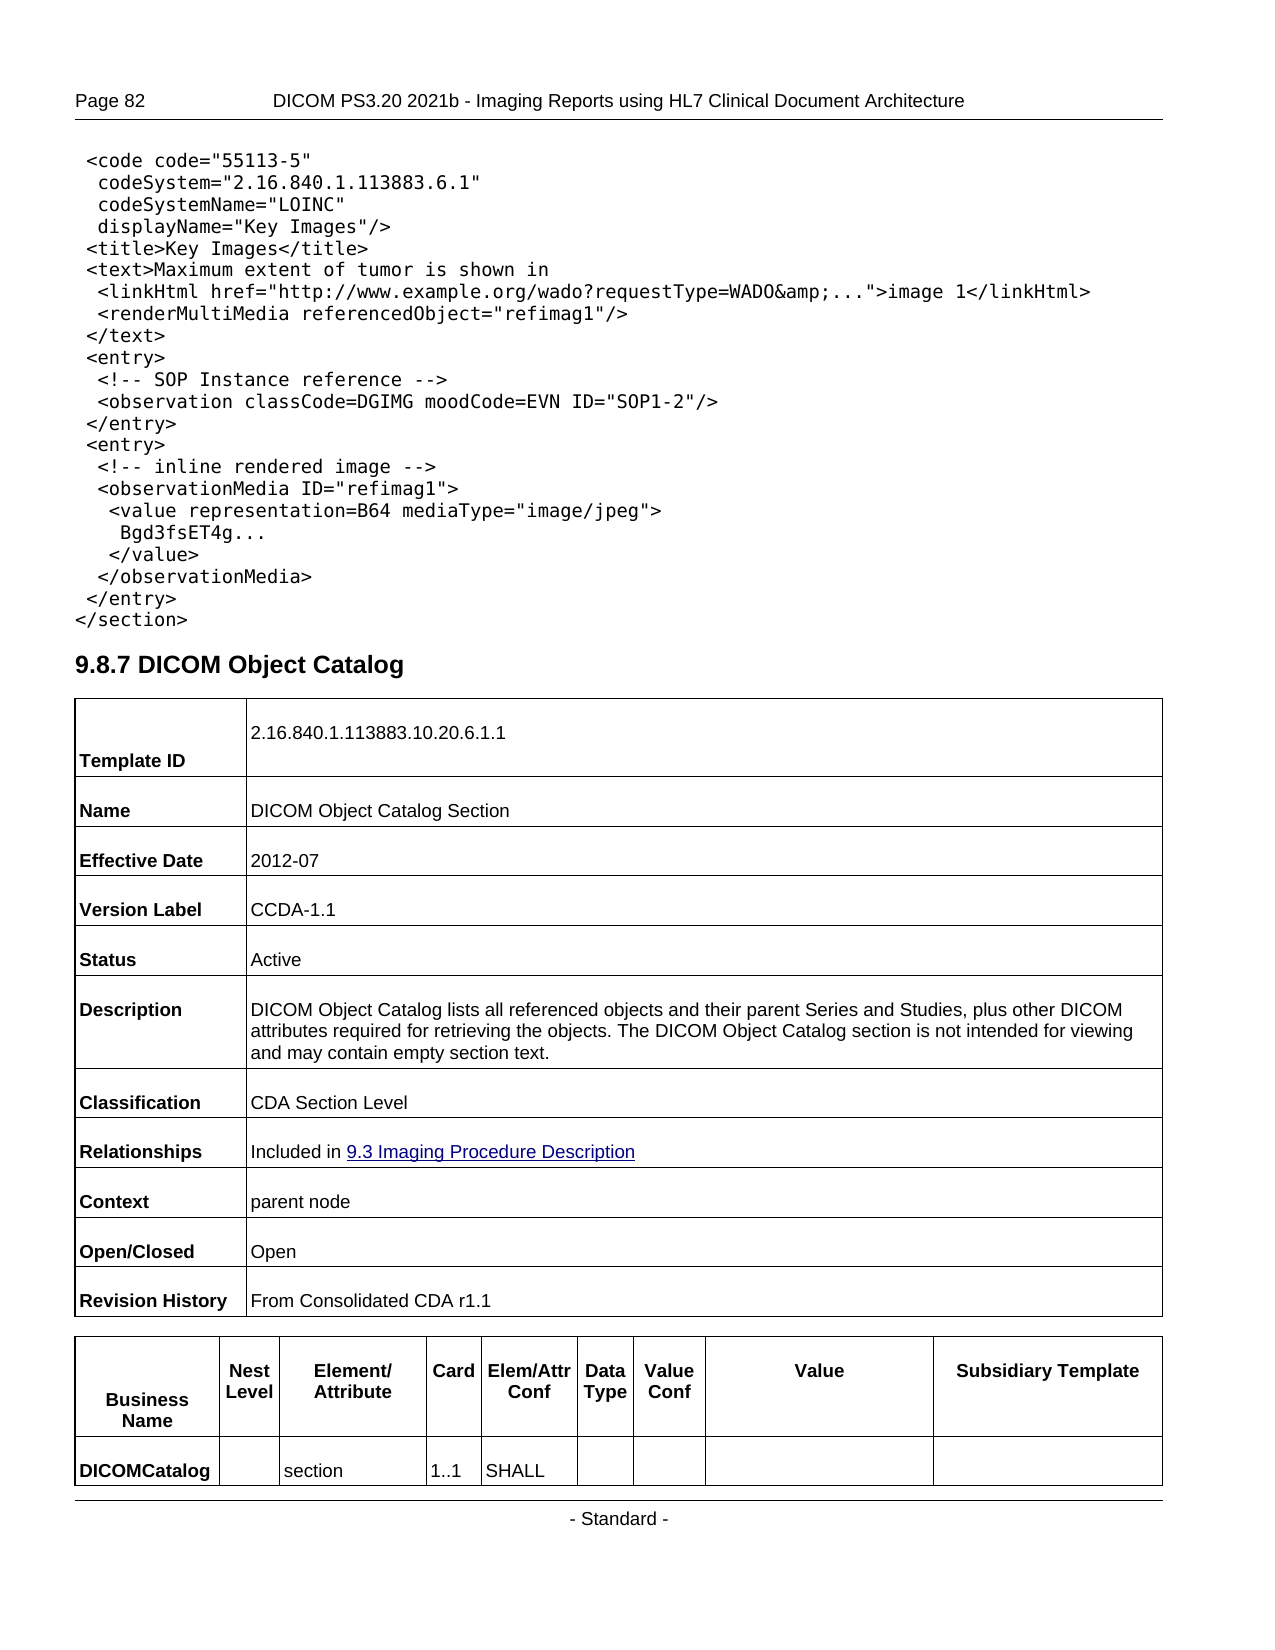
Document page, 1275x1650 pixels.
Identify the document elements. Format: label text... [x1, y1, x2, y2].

table_cell section [280, 1437, 426, 1485]
table_cell Open [247, 1218, 1162, 1266]
table_cell Description [76, 976, 246, 1067]
table_header Data Type [578, 1337, 633, 1436]
table_cell CCDA-1.1 [247, 876, 1162, 925]
table_cell [706, 1437, 933, 1485]
table_header Subsidiary Template [934, 1337, 1162, 1436]
table_cell Revision History [76, 1267, 246, 1316]
table_cell 1..1 [427, 1437, 481, 1485]
table_cell 2012-07 [247, 827, 1162, 875]
table_cell DICOM Object Catalog lists all referenced objects and their parent Series and Studies, plus other DICOM attributes required for retrieving the objects. The DICOM Object Catalog section is not intended for viewing and may contain empty section text. [247, 976, 1162, 1067]
table_cell [578, 1437, 633, 1485]
table_cell [220, 1437, 279, 1485]
table_cell CDA Section Level [247, 1069, 1162, 1117]
table_header Template ID [76, 699, 246, 776]
table_cell Context [76, 1168, 246, 1217]
table_cell Included in 9.3 Imaging Procedure Description [247, 1118, 1162, 1167]
table_cell DICOMCatalog [76, 1437, 219, 1485]
table_cell DICOM Object Catalog Section [247, 777, 1162, 826]
text 9.8.7 DICOM Object Catalog [75, 650, 1162, 679]
table_header Card [427, 1337, 481, 1436]
table_cell [934, 1437, 1162, 1485]
table_header Value Conf [634, 1337, 705, 1436]
table_cell Open/Closed [76, 1218, 246, 1266]
table_cell Status [76, 926, 246, 975]
table_header Value [706, 1337, 933, 1436]
table_cell parent node [247, 1168, 1162, 1217]
table_cell Version Label [76, 876, 246, 925]
table_header Business Name [76, 1337, 219, 1436]
table_cell Active [247, 926, 1162, 975]
table_header 2.16.840.1.113883.​10.20.6.1.1 [247, 699, 1162, 776]
table_header Nest Level [220, 1337, 279, 1436]
table_cell [634, 1437, 705, 1485]
table_cell SHALL [482, 1437, 577, 1485]
table_header Element/​Attribute [280, 1337, 426, 1436]
table_cell From Consolidated CDA r1.1 [247, 1267, 1162, 1316]
table_cell Name [76, 777, 246, 826]
table_cell Relationships [76, 1118, 246, 1167]
table_header Elem/Attr Conf [482, 1337, 577, 1436]
table_cell Classification [76, 1069, 246, 1117]
text <code code="55113-5" codeSystem="2.16.840.1.113883.6.1" codeSystemName="LOINC" displayName="Key Images"/> <title>Key Images</title> <text>Maximum extent of tumor is shown in <linkHtml href="http://www.example.org/wado?requestType=WADO&amp;...">image 1</linkHtml> <renderMultiMedia referencedObject="refimag1"/> </text> <entry> <!-- SOP Instance reference --> <observation classCode=DGIMG moodCode=EVN ID="SOP1-2"/> </entry> <entry> <!-- inline rendered image --> <observationMedia ID="refimag1"> <value representation=B64 mediaType="image/jpeg"> Bgd3fsET4g... </value> </observationMedia> </entry> </section> [75, 150, 1162, 631]
table_cell Effective Date [76, 827, 246, 875]
